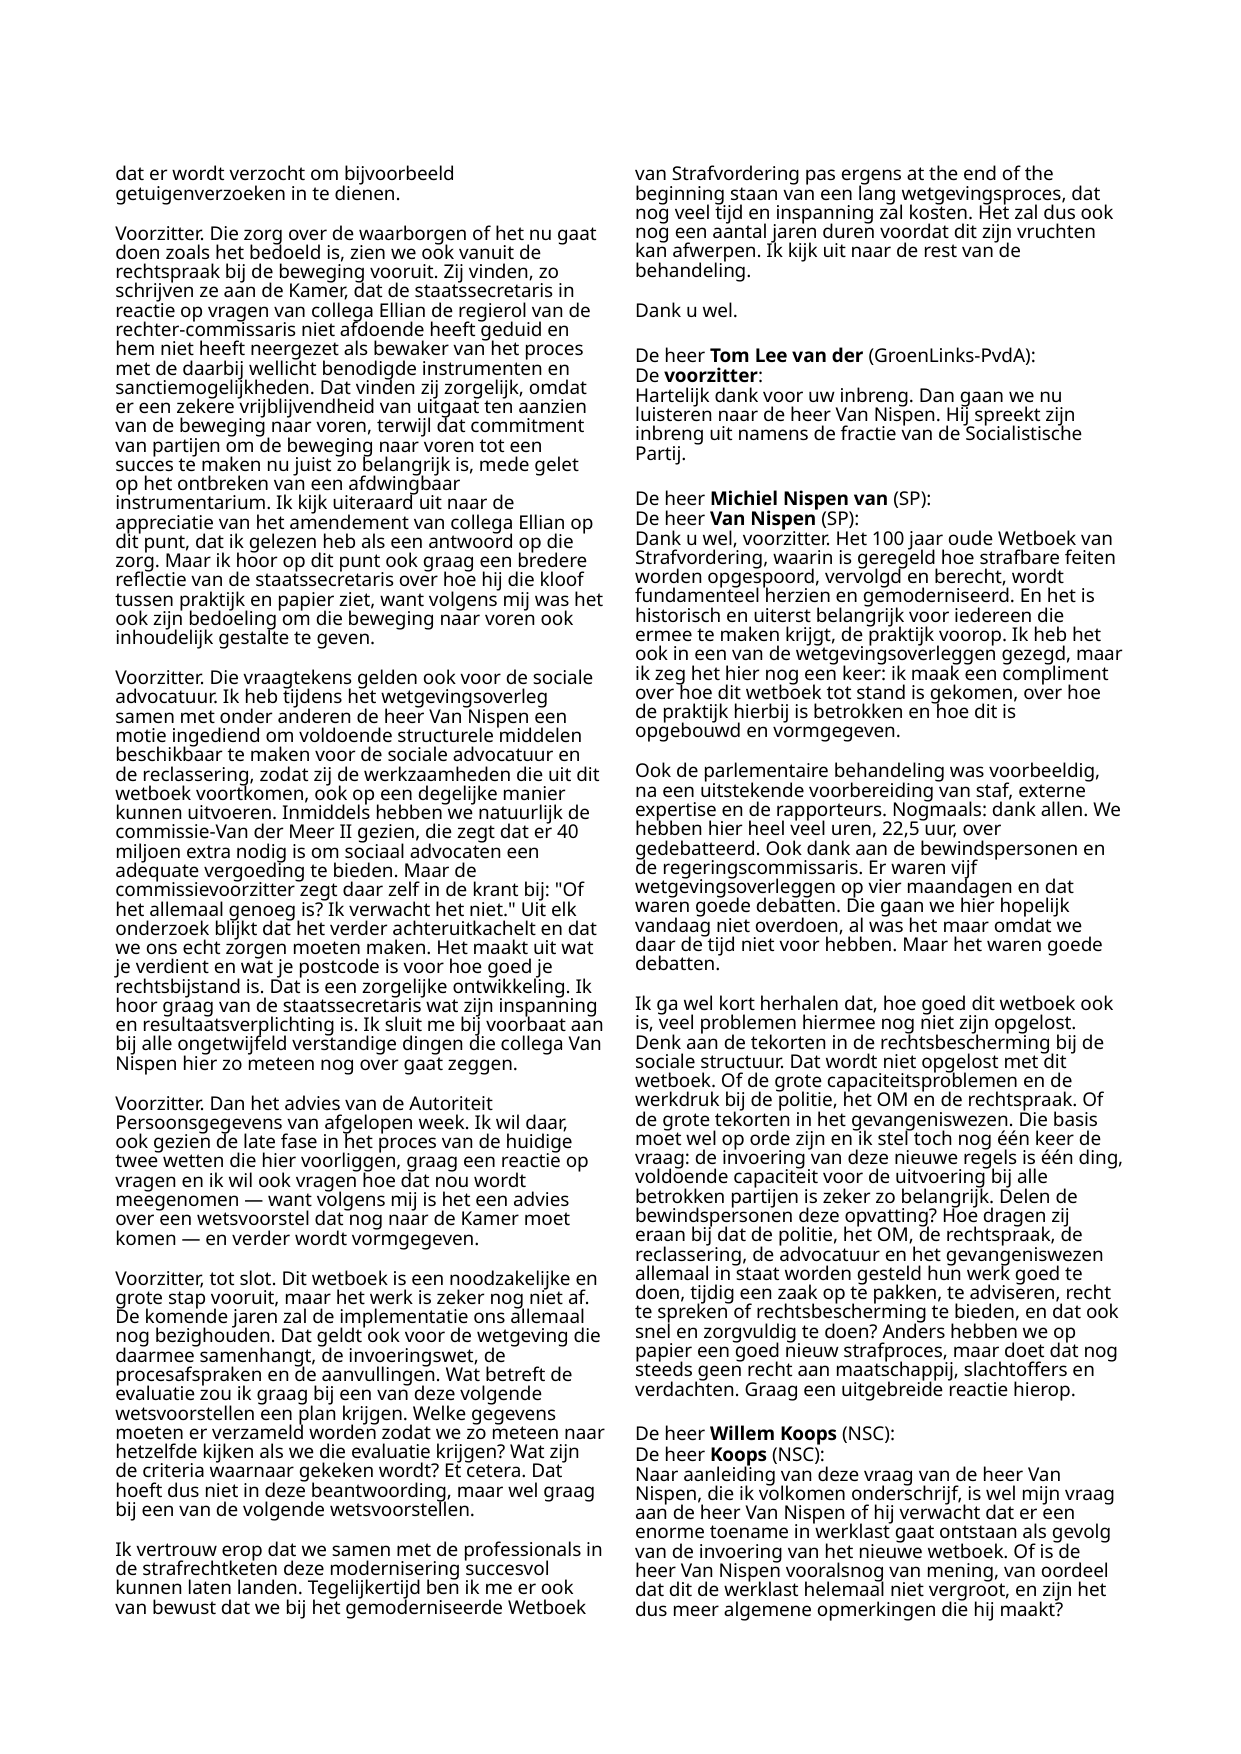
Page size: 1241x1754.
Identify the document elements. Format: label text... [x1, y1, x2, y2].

text De heer Tom Lee van der (GroenLinks-PvdA): [635, 342, 1125, 367]
text Dank u wel. [635, 302, 1125, 321]
text Naar aanleiding van deze vraag van de heer Van Nispen, die ik volkomen onderschrijf, is wel mijn vraag aan de heer Van Nispen of hij verwacht dat er een enorme toename in werklast gaat ontstaan als gevolg van de invoering van het nieuwe wetboek. Of is de heer Van Nispen vooralsnog van mening, van oordeel dat dit de werklast helemaal niet vergroot, en zijn het dus meer algemene opmerkingen die hij maakt? [635, 1466, 1125, 1620]
text De heer Willem Koops (NSC): [635, 1421, 1125, 1446]
text van Strafvordering pas ergens at the end of the beginning staan van een lang wetgevingsproces, dat nog veel tijd en inspanning zal kosten. Het zal dus ook nog een aantal jaren duren voordat dit zijn vruchten kan afwerpen. Ik kijk uit naar de rest van de behandeling. [635, 165, 1125, 281]
text De heer Michiel Nispen van (SP): [635, 485, 1125, 510]
text Voorzitter. Die zorg over de waarborgen of het nu gaat doen zoals het bedoeld is, zien we ook vanuit de rechtspraak bij de beweging vooruit. Zij vinden, zo schrijven ze aan de Kamer, dat de staatssecretaris in reactie op vragen van collega Ellian de regierol van de rechter-commissaris niet afdoende heeft geduid en hem niet heeft neergezet als bewaker van het proces met de daarbij wellicht benodigde instrumenten en sanctiemogelijkheden. Dat vinden zij zorgelijk, omdat er een zekere vrijblijvendheid van uitgaat ten aanzien van de beweging naar voren, terwijl dat commitment van partijen om de beweging naar voren tot een succes te maken nu juist zo belangrijk is, mede gelet op het ontbreken van een afdwingbaar instrumentarium. Ik kijk uiteraard uit naar de appreciatie van het amendement van collega Ellian op dit punt, dat ik gelezen heb als een antwoord op die zorg. Maar ik hoor op dit punt ook graag een bredere reflectie van de staatssecretaris over hoe hij die kloof tussen praktijk en papier ziet, want volgens mij was het ook zijn bedoeling om die beweging naar voren ook inhoudelijk gestalte te geven. [115, 224, 605, 648]
text Ik vertrouw erop dat we samen met de professionals in de strafrechtketen deze modernisering succesvol kunnen laten landen. Tegelijkertijd ben ik me er ook van bewust dat we bij het gemoderniseerde Wetboek [115, 1541, 605, 1618]
text Ik ga wel kort herhalen dat, hoe goed dit wetboek ook is, veel problemen hiermee nog niet zijn opgelost. Denk aan de tekorten in de rechtsbescherming bij de sociale structuur. Dat wordt niet opgelost met dit wetboek. Of de grote capaciteitsproblemen en de werkdruk bij de politie, het OM en de rechtspraak. Of de grote tekorten in het gevangeniswezen. Die basis moet wel op orde zijn en ik stel toch nog één keer de vraag: de invoering van deze nieuwe regels is één ding, voldoende capaciteit voor de uitvoering bij alle betrokken partijen is zeker zo belangrijk. Delen de bewindspersonen deze opvatting? Hoe dragen zij eraan bij dat de politie, het OM, de rechtspraak, de reclassering, de advocatuur en het gevangeniswezen allemaal in staat worden gesteld hun werk goed te doen, tijdig een zaak op te pakken, te adviseren, recht te spreken of rechtsbescherming te bieden, en dat ook snel en zorgvuldig te doen? Anders hebben we op papier een goed nieuw strafproces, maar doet dat nog steeds geen recht aan maatschappij, slachtoffers en verdachten. Graag een uitgebreide reactie hierop. [635, 995, 1125, 1400]
text Ook de parlementaire behandeling was voorbeeldig, na een uitstekende voorbereiding van staf, externe expertise en de rapporteurs. Nogmaals: dank allen. We hebben hier heel veel uren, 22,5 uur, over gedebatteerd. Ook dank aan de bewindspersonen en de regeringscommissaris. Er waren vijf wetgevingsoverleggen op vier maandagen en dat waren goede debatten. Die gaan we hier hopelijk vandaag niet overdoen, al was het maar omdat we daar de tijd niet voor hebben. Maar het waren goede debatten. [635, 762, 1125, 974]
text De voorzitter: [635, 367, 1125, 387]
text Dank u wel, voorzitter. Het 100 jaar oude Wetboek van Strafvordering, waarin is geregeld hoe strafbare feiten worden opgespoord, vervolgd en berecht, wordt fundamenteel herzien en gemoderniseerd. En het is historisch en uiterst belangrijk voor iedereen die ermee te maken krijgt, de praktijk voorop. Ik heb het ook in een van de wetgevingsoverleggen gezegd, maar ik zeg het hier nog een keer: ik maak een compliment over hoe dit wetboek tot stand is gekomen, over hoe de praktijk hierbij is betrokken en hoe dit is opgebouwd en vormgegeven. [635, 530, 1125, 742]
text Voorzitter. Dan het advies van de Autoriteit Persoonsgegevens van afgelopen week. Ik wil daar, ook gezien de late fase in het proces van de huidige twee wetten die hier voorliggen, graag een reactie op vragen en ik wil ook vragen hoe dat nou wordt meegenomen — want volgens mij is het een advies over een wetsvoorstel dat nog naar de Kamer moet komen — en verder wordt vormgegeven. [115, 1095, 605, 1249]
text dat er wordt verzocht om bijvoorbeeld getuigenverzoeken in te dienen. [115, 165, 605, 204]
text Voorzitter. Die vraagtekens gelden ook voor de sociale advocatuur. Ik heb tijdens het wetgevingsoverleg samen met onder anderen de heer Van Nispen een motie ingediend om voldoende structurele middelen beschikbaar te maken voor de sociale advocatuur en de reclassering, zodat zij de werkzaamheden die uit dit wetboek voortkomen, ook op een degelijke manier kunnen uitvoeren. Inmiddels hebben we natuurlijk de commissie-Van der Meer II gezien, die zegt dat er 40 miljoen extra nodig is om sociaal advocaten een adequate vergoeding te bieden. Maar de commissievoorzitter zegt daar zelf in de krant bij: "Of het allemaal genoeg is? Ik verwacht het niet." Uit elk onderzoek blijkt dat het verder achteruitkachelt en dat we ons echt zorgen moeten maken. Het maakt uit wat je verdient en wat je postcode is voor hoe goed je rechtsbijstand is. Dat is een zorgelijke ontwikkeling. Ik hoor graag van de staatssecretaris wat zijn inspanning en resultaatsverplichting is. Ik sluit me bij voorbaat aan bij alle ongetwijfeld verstandige dingen die collega Van Nispen hier zo meteen nog over gaat zeggen. [115, 669, 605, 1074]
text Voorzitter, tot slot. Dit wetboek is een noodzakelijke en grote stap vooruit, maar het werk is zeker nog niet af. De komende jaren zal de implementatie ons allemaal nog bezighouden. Dat geldt ook voor de wetgeving die daarmee samenhangt, de invoeringswet, de procesafspraken en de aanvullingen. Wat betreft de evaluatie zou ik graag bij een van deze volgende wetsvoorstellen een plan krijgen. Welke gegevens moeten er verzameld worden zodat we zo meteen naar hetzelfde kijken als we die evaluatie krijgen? Wat zijn de criteria waarnaar gekeken wordt? Et cetera. Dat hoeft dus niet in deze beantwoording, maar wel graag bij een van de volgende wetsvoorstellen. [115, 1269, 605, 1520]
text Hartelijk dank voor uw inbreng. Dan gaan we nu luisteren naar de heer Van Nispen. Hij spreekt zijn inbreng uit namens de fractie van de Socialistische Partij. [635, 387, 1125, 464]
text De heer Van Nispen (SP): [635, 510, 1125, 530]
text De heer Koops (NSC): [635, 1446, 1125, 1466]
